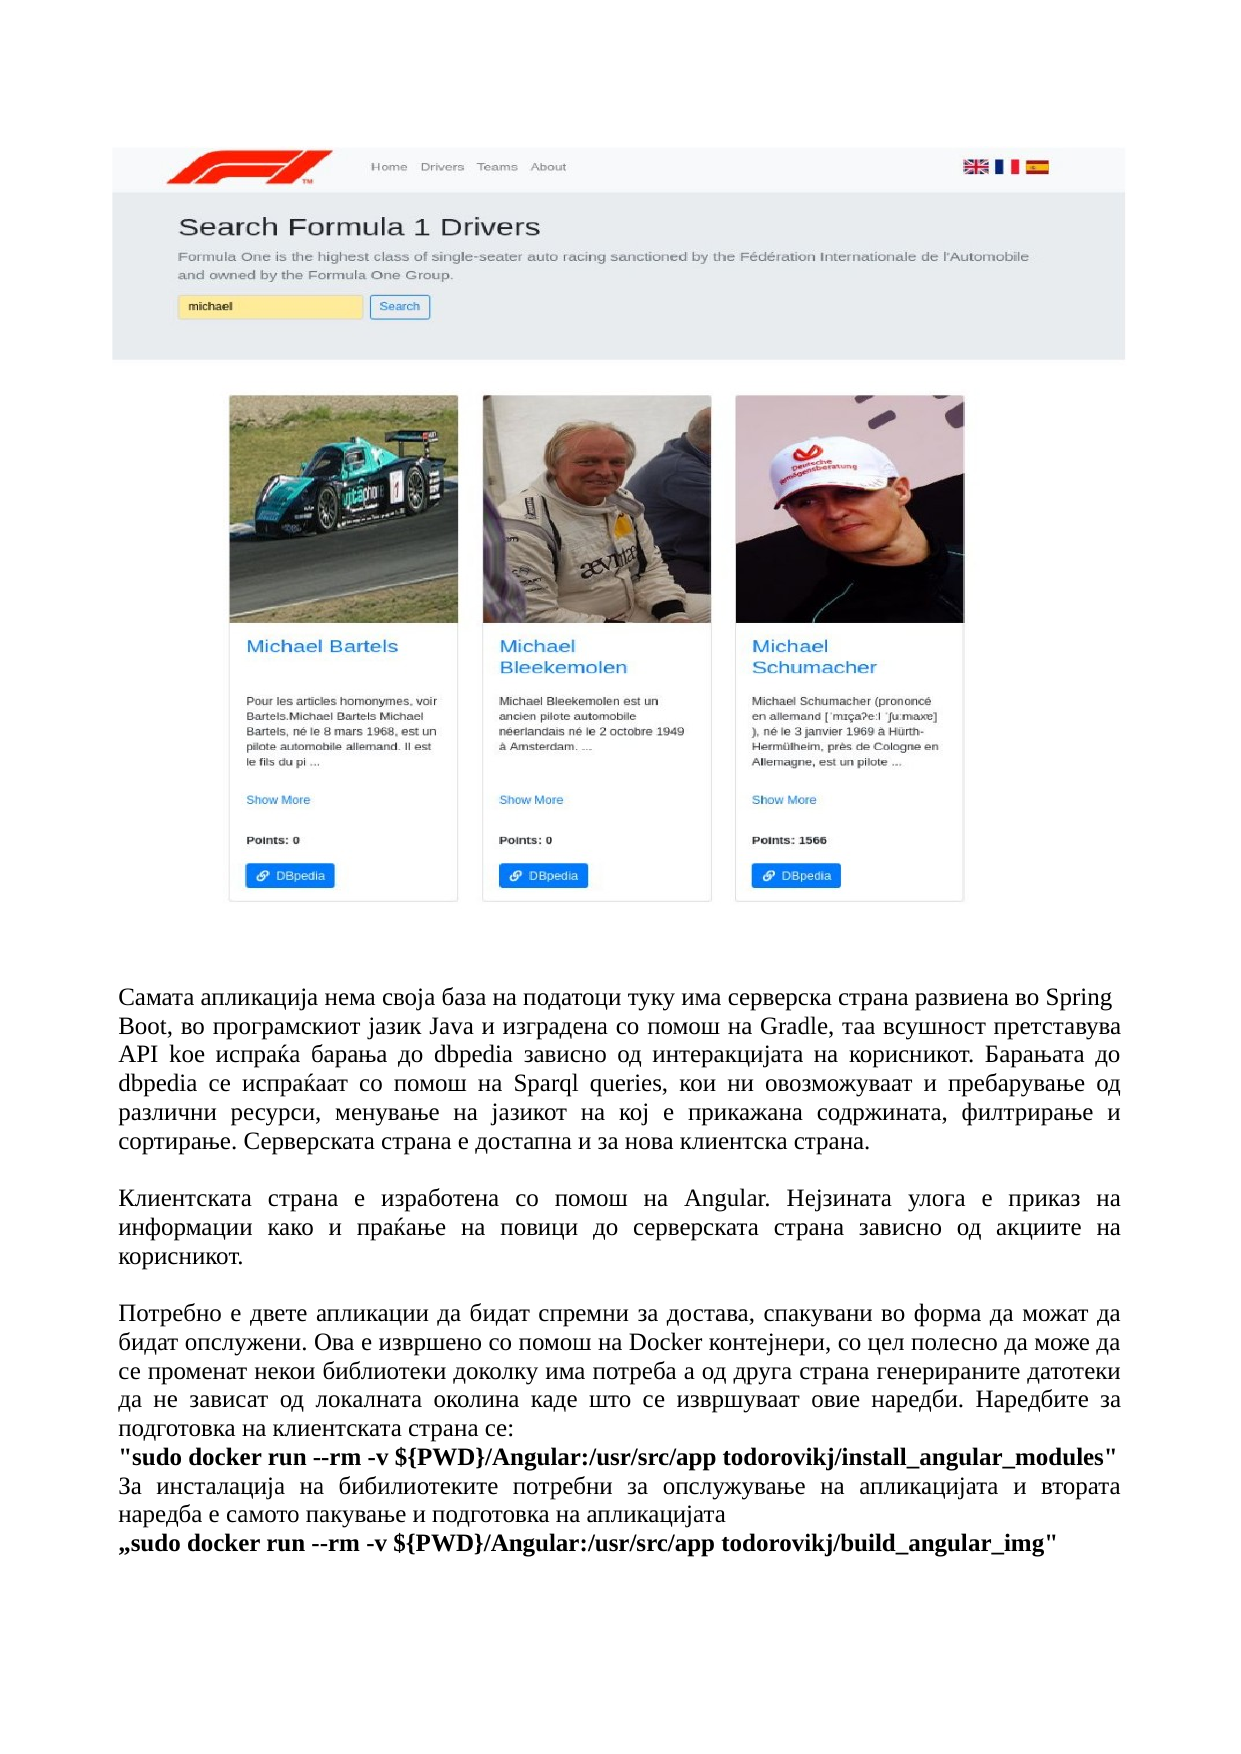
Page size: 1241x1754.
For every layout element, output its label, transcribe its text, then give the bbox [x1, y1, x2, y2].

text Клиентската страна е изработена со помош на Angular. Нејзината улога е приказ на информации како и праќање на повици до серверската страна зависно од акциите на корисникот. [118, 1183, 1122, 1269]
text За инсталација на бибилиотеките потребни за опслужување на апликацијата и втората наредба е самото пакување и подготовка на апликацијата [118, 1471, 1122, 1528]
text Потребно е двете апликации да бидат спремни за достава, спакувани во форма да можат да бидат опслужени. Ова е извршено со помош на Docker контејнери, со цел полесно да може да се променат некои библиотеки доколку има потреба а од друга страна генерираните датотеки да не зависат од локалната околина каде што се извршуваат овие наредби. Наредбите за подготовка на клиентската страна се: [118, 1298, 1122, 1442]
text Самата апликација нема своја база на податоци туку има серверска страна развиена во Spring [118, 982, 1122, 1011]
text „sudo docker run --rm -v ${PWD}/Angular:/usr/src/app todorovikj/build_angular_img" [118, 1528, 1122, 1557]
text "sudo docker run --rm -v ${PWD}/Angular:/usr/src/app todorovikj/install_angular_modules" [118, 1442, 1122, 1471]
picture [112, 146, 1128, 925]
text Boot, во програмскиот јазик Java и изградена со помош на Gradle, таа всушност претставува API koe испраќа барања до dbpedia зависно од интеракцијата на корисникот. Барањата до dbpedia се испраќаат со помош на Sparql queries, кои ни овозможуваат и пребарување од различни ресурси, менување на јазикот на кој е прикажана содржината, филтрирање и сортирање. Серверската страна е достапна и за новa клиентска страна. [118, 1011, 1122, 1154]
